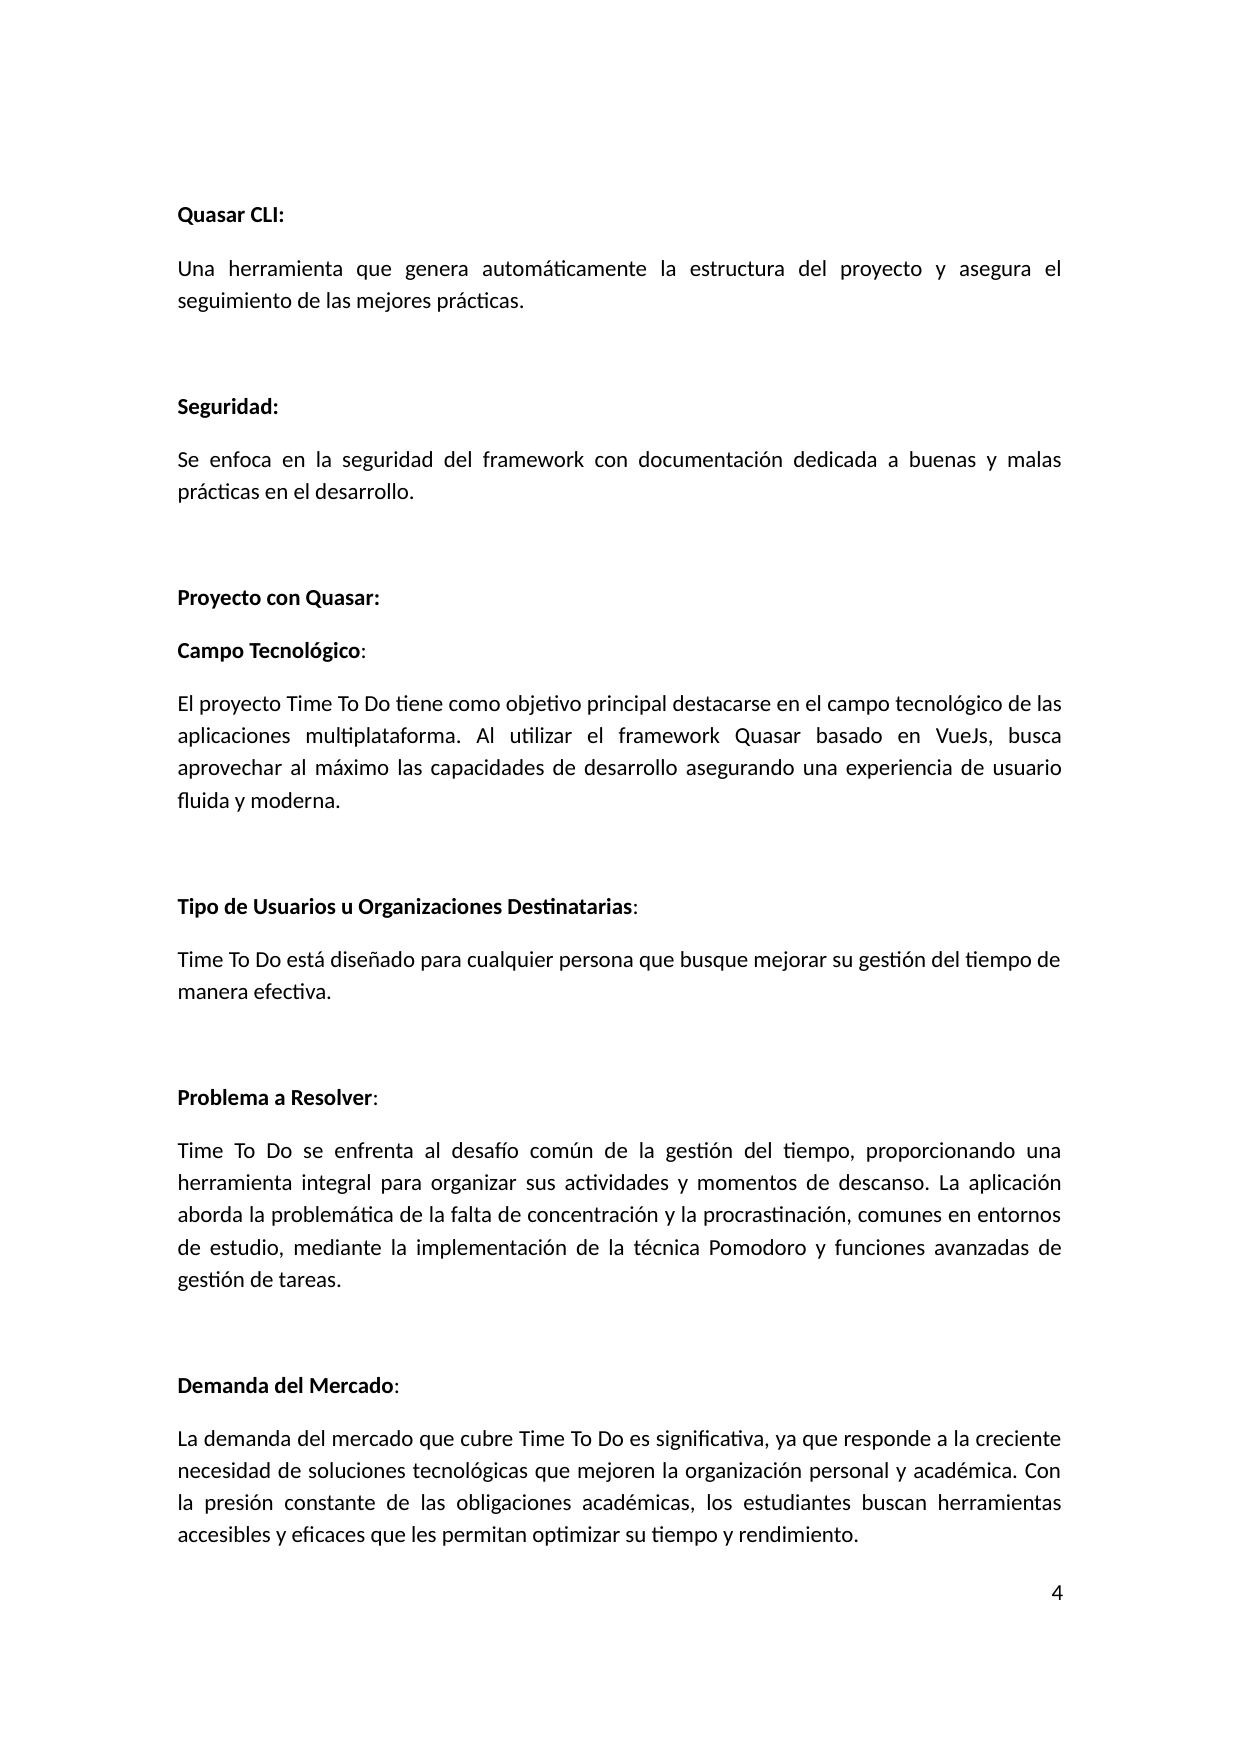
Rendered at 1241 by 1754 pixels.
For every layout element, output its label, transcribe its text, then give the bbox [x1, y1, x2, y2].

text Time To Do se enfrenta al desafío común de la gestión del tiempo, proporcionando una herramienta integral para organizar sus actividades y momentos de descanso. La aplicación aborda la problemática de la falta de concentración y la procrastinación, comunes en entornos de estudio, mediante la implementación de la técnica Pomodoro y funciones avanzadas de gestión de tareas. [177, 1136, 1063, 1293]
text Demanda del Mercado: [177, 1371, 1063, 1399]
text Campo Tecnológico: [177, 636, 1063, 664]
text Time To Do está diseñado para cualquier persona que busque mejorar su gestión del tiempo de manera efectiva. [177, 945, 1063, 1005]
text Problema a Resolver: [177, 1083, 1063, 1111]
text Tipo de Usuarios u Organizaciones Destinatarias: [177, 892, 1063, 920]
text Se enfoca en la seguridad del framework con documentación dedicada a buenas y malas prácticas en el desarrollo. [177, 445, 1063, 505]
text La demanda del mercado que cubre Time To Do es significativa, ya que responde a la creciente necesidad de soluciones tecnológicas que mejoren la organización personal y académica. Con la presión constante de las obligaciones académicas, los estudiantes buscan herramientas accesibles y eficaces que les permitan optimizar su tiempo y rendimiento. [177, 1424, 1063, 1548]
text El proyecto Time To Do tiene como objetivo principal destacarse en el campo tecnológico de las aplicaciones multiplataforma. Al utilizar el framework Quasar basado en VueJs, busca aprovechar al máximo las capacidades de desarrollo asegurando una experiencia de usuario fluida y moderna. [177, 689, 1063, 814]
text Seguridad: [177, 392, 1063, 420]
text Quasar CLI: [177, 201, 1063, 229]
text Proyecto con Quasar: [177, 583, 1063, 611]
text Una herramienta que genera automáticamente la estructura del proyecto y asegura el seguimiento de las mejores prácticas. [177, 254, 1063, 314]
